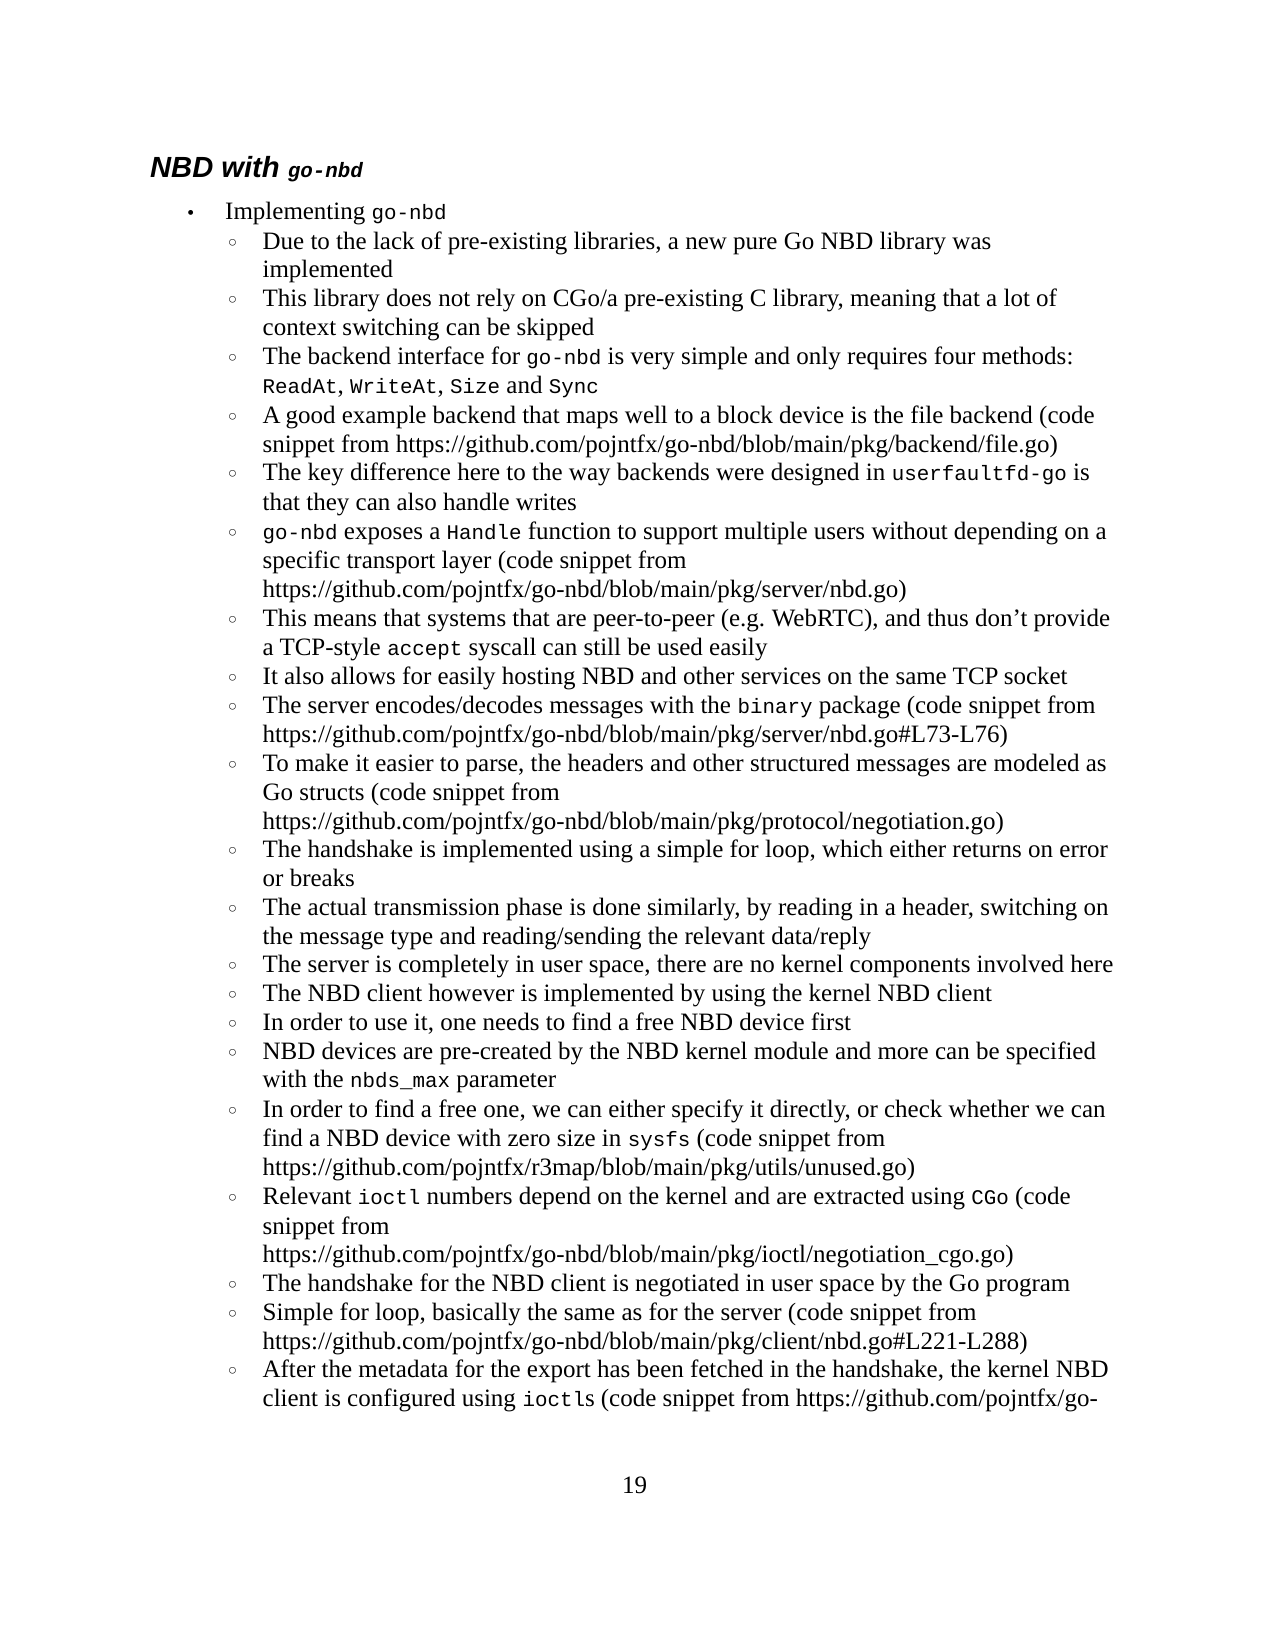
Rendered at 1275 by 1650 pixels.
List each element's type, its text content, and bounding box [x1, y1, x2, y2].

list The key difference here to the way backends were designed in userfaultfd-go is that they can also handle writes [225, 457, 1125, 516]
list A good example backend that maps well to a block device is the file backend (code snippet from https://github.com/pojntfx/go-nbd/blob/main/pkg/backend/file.go) [225, 400, 1125, 457]
list To make it easier to parse, the headers and other structured messages are modeled as Go structs (code snippet from https://github.com/pojntfx/go-nbd/blob/main/pkg/protocol/negotiation.go) [225, 748, 1125, 834]
subtitle NBD with go-nbd [150, 150, 1125, 184]
list go-nbd exposes a Handle function to support multiple users without depending on a specific transport layer (code snippet from https://github.com/pojntfx/go-nbd/blob/main/pkg/server/nbd.go) [225, 516, 1125, 603]
list The handshake for the NBD client is negotiated in user space by the Go program [225, 1268, 1125, 1297]
list The actual transmission phase is done similarly, by reading in a header, switching on the message type and reading/sending the relevant data/reply [225, 892, 1125, 949]
list The backend interface for go-nbd is very simple and only requires four methods: ReadAt, WriteAt, Size and Sync [225, 341, 1125, 400]
list In order to use it, one needs to find a free NBD device first [225, 1007, 1125, 1036]
list NBD devices are pre-created by the NBD kernel module and more can be specified with the nbds_max parameter [225, 1036, 1125, 1094]
list Implementing go-nbd [187, 196, 1125, 226]
list Simple for loop, basically the same as for the server (code snippet from https://github.com/pojntfx/go-nbd/blob/main/pkg/client/nbd.go#L221-L288) [225, 1297, 1125, 1354]
list In order to find a free one, we can either specify it directly, or check whether we can find a NBD device with zero size in sysfs (code snippet from https://github.com/pojntfx/r3map/blob/main/pkg/utils/unused.go) [225, 1094, 1125, 1181]
list The NBD client however is implemented by using the kernel NBD client [225, 978, 1125, 1007]
list Due to the lack of pre-existing libraries, a new pure Go NBD library was implemented [225, 226, 1125, 283]
list After the metadata for the export has been fetched in the handshake, the kernel NBD client is configured using ioctls (code snippet from https://github.com/pojntfx/go- [225, 1354, 1125, 1413]
list The server is completely in user space, there are no kernel components involved here [225, 949, 1125, 978]
list It also allows for easily hosting NBD and other services on the same TCP socket [225, 661, 1125, 690]
list This library does not rely on CGo/a pre-existing C library, meaning that a lot of context switching can be skipped [225, 283, 1125, 341]
list The handshake is implemented using a simple for loop, which either returns on error or breaks [225, 834, 1125, 892]
list The server encodes/decodes messages with the binary package (code snippet from https://github.com/pojntfx/go-nbd/blob/main/pkg/server/nbd.go#L73-L76) [225, 690, 1125, 748]
list Relevant ioctl numbers depend on the kernel and are extracted using CGo (code snippet from https://github.com/pojntfx/go-nbd/blob/main/pkg/ioctl/negotiation_cgo.go) [225, 1181, 1125, 1268]
list This means that systems that are peer-to-peer (e.g. WebRTC), and thus don’t provide a TCP-style accept syscall can still be used easily [225, 603, 1125, 661]
